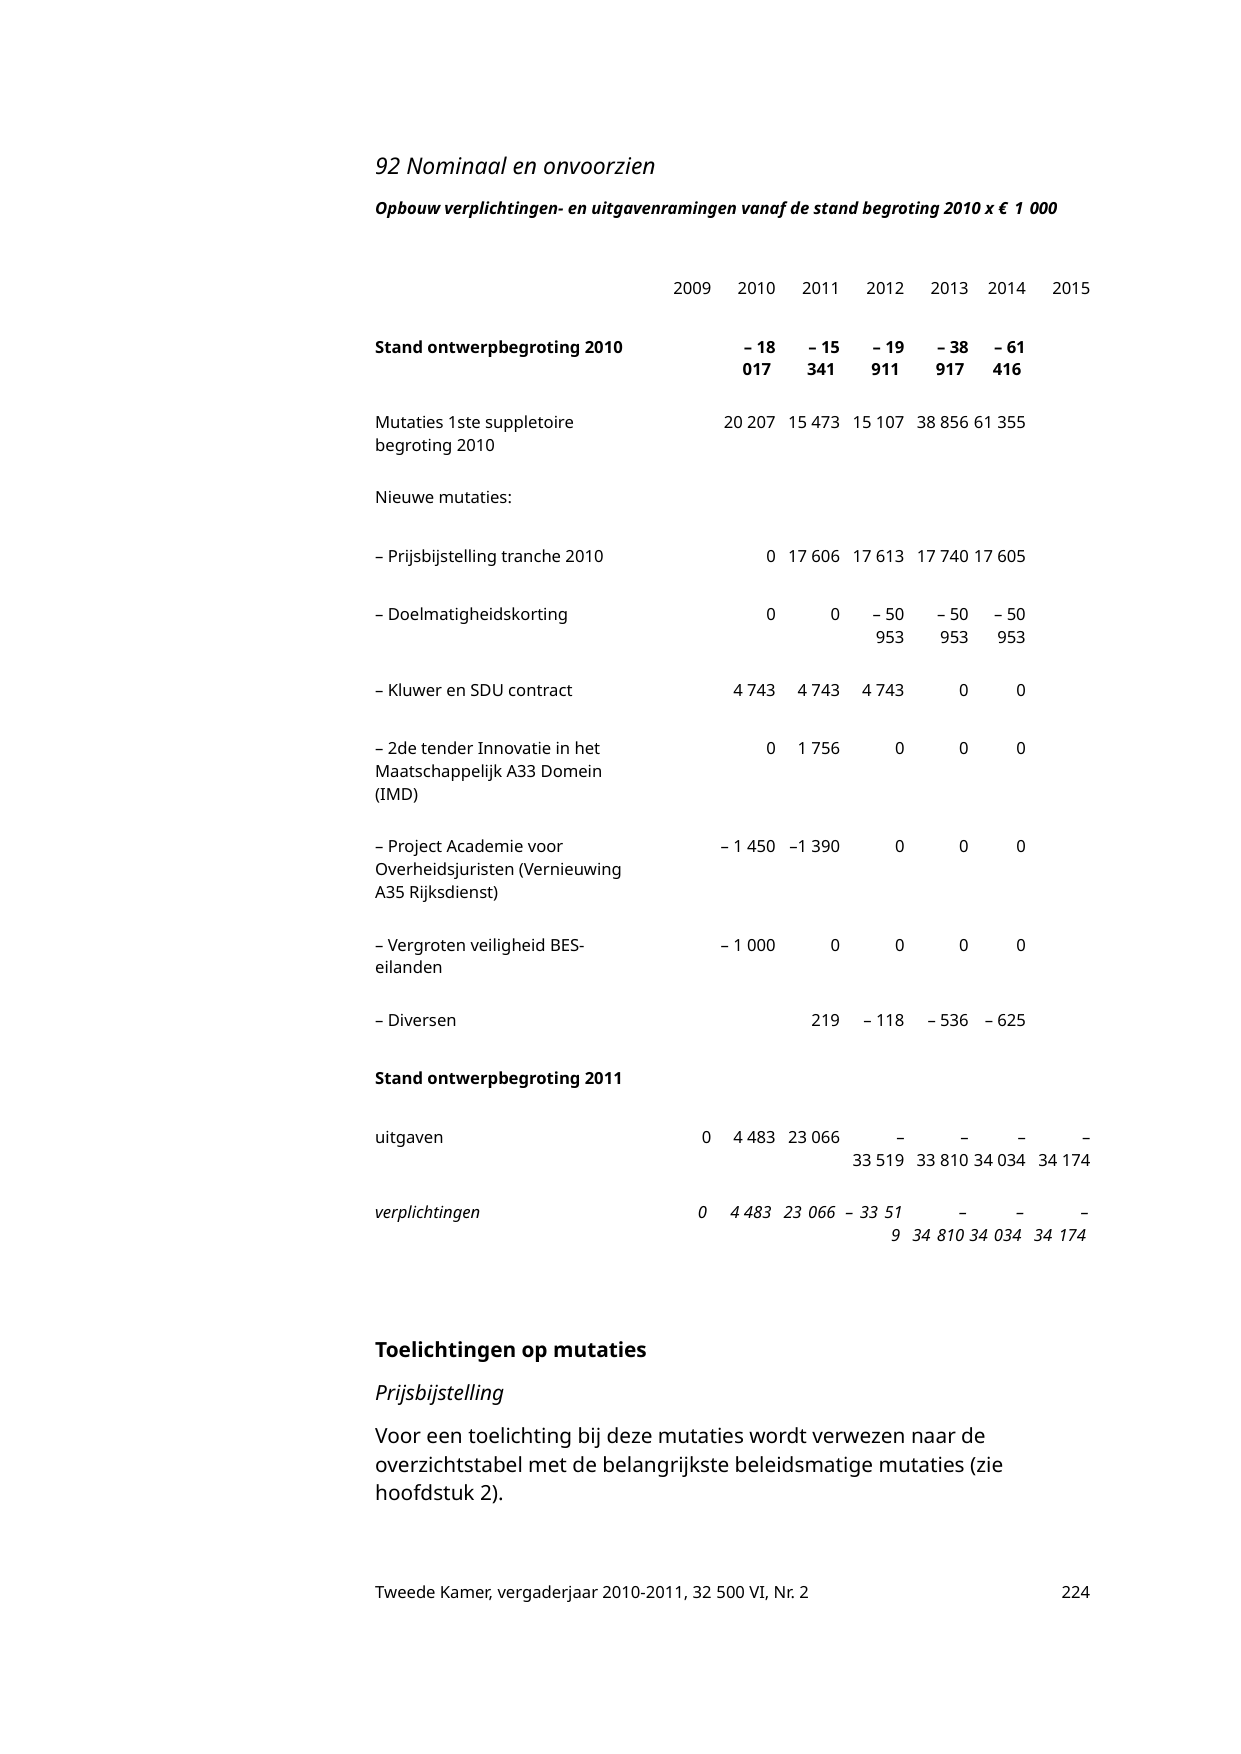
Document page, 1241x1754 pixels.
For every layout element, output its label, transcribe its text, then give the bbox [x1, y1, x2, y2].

table_cell 0 [969, 835, 1026, 933]
table_cell 219 [775, 1009, 840, 1067]
table_cell [1026, 679, 1090, 737]
table_cell 0 [775, 603, 840, 678]
table_cell – 34 174 [1026, 1125, 1090, 1201]
table_cell 4 483 [711, 1125, 775, 1201]
table_cell 0 [840, 835, 904, 933]
table_cell – 34 174 [1026, 1201, 1090, 1276]
table_cell [711, 1009, 775, 1067]
table_cell Stand ontwerpbegroting 2010 [375, 335, 647, 411]
table_cell – 33 810 [904, 1125, 968, 1201]
table_cell [969, 1067, 1026, 1125]
table_cell 1 756 [775, 737, 840, 835]
table_cell – 625 [969, 1009, 1026, 1067]
table_header 2012 [840, 277, 904, 335]
table_cell 0 [969, 737, 1026, 835]
table_cell 17 605 [969, 545, 1026, 603]
table_cell 61 355 [969, 411, 1026, 486]
table_cell – 34 034 [969, 1201, 1026, 1276]
table_cell [1026, 411, 1090, 486]
table_cell – 536 [904, 1009, 968, 1067]
table_cell [904, 486, 968, 544]
table_cell [1026, 603, 1090, 678]
table_cell [1026, 933, 1090, 1008]
table_cell – 61 416 [969, 335, 1026, 411]
table_header 2010 [711, 277, 775, 335]
table_cell – 19 911 [840, 335, 904, 411]
table_cell 4 483 [711, 1201, 775, 1276]
table_cell – 34 810 [904, 1201, 968, 1276]
table_cell 38 856 [904, 411, 968, 486]
table_header 2013 [904, 277, 968, 335]
table_cell –1 390 [775, 835, 840, 933]
table_cell [711, 1067, 775, 1125]
table_cell – Kluwer en SDU contract [375, 679, 647, 737]
table_cell [775, 486, 840, 544]
table_cell verplichtingen [375, 1201, 647, 1276]
table_cell [1026, 737, 1090, 835]
table_cell – 118 [840, 1009, 904, 1067]
table_cell [1026, 1067, 1090, 1125]
table_cell 4 743 [840, 679, 904, 737]
table_cell [840, 1067, 904, 1125]
table_cell 0 [904, 933, 968, 1008]
table_cell 17 606 [775, 545, 840, 603]
table_cell [647, 933, 711, 1008]
table_cell 0 [775, 933, 840, 1008]
table_cell Mutaties 1ste suppletoire begroting 2010 [375, 411, 647, 486]
table_cell [647, 1009, 711, 1067]
table_cell – 50 953 [840, 603, 904, 678]
table_cell 0 [840, 933, 904, 1008]
table_header 2009 [647, 277, 711, 335]
table_cell [647, 679, 711, 737]
table_cell [647, 1067, 711, 1125]
table_cell – Doelmatigheidskorting [375, 603, 647, 678]
table_cell – Project Academie voor Overheidsjuristen (Vernieuwing A35 Rijksdienst) [375, 835, 647, 933]
table_cell [1026, 835, 1090, 933]
table_cell [647, 603, 711, 678]
table_cell – 33 519 [840, 1201, 904, 1276]
text Toelichtingen op mutaties [375, 1335, 1090, 1363]
table_cell 15 473 [775, 411, 840, 486]
text Voor een toelichting bij deze mutaties wordt verwezen naar de overzichtstabel met de belangrijkste beleidsmatige mutaties (zie hoofdstuk 2). [375, 1422, 1090, 1507]
text Prijsbijstelling [375, 1378, 1090, 1407]
table_cell [1026, 1009, 1090, 1067]
table_cell 0 [647, 1125, 711, 1201]
table_cell 0 [904, 737, 968, 835]
table_cell 15 107 [840, 411, 904, 486]
table_cell – 1 000 [711, 933, 775, 1008]
table_cell 0 [969, 933, 1026, 1008]
table_cell – 15 341 [775, 335, 840, 411]
table_header [375, 277, 647, 335]
table_cell – Vergroten veiligheid BES-eilanden [375, 933, 647, 1008]
table_cell [1026, 335, 1090, 411]
table_cell [711, 486, 775, 544]
table_cell 0 [904, 679, 968, 737]
table_cell 23 066 [775, 1125, 840, 1201]
table_cell 17 740 [904, 545, 968, 603]
text Opbouw verplichtingen- en uitgavenramingen vanaf de stand begroting 2010 x € 1 000 [375, 196, 1090, 219]
table_cell 0 [711, 603, 775, 678]
table_cell – 34 034 [969, 1125, 1026, 1201]
table_cell [647, 335, 711, 411]
table_cell – 33 519 [840, 1125, 904, 1201]
table_cell [647, 737, 711, 835]
table_header 2015 [1026, 277, 1090, 335]
table_cell 0 [969, 679, 1026, 737]
table_cell 17 613 [840, 545, 904, 603]
table_cell uitgaven [375, 1125, 647, 1201]
table_cell [647, 486, 711, 544]
table_cell Nieuwe mutaties: [375, 486, 647, 544]
table_cell [1026, 545, 1090, 603]
table_cell 0 [711, 545, 775, 603]
table_cell [840, 486, 904, 544]
table_cell Stand ontwerpbegroting 2011 [375, 1067, 647, 1125]
table_cell [969, 486, 1026, 544]
table_cell [775, 1067, 840, 1125]
table_cell – Prijsbijstelling tranche 2010 [375, 545, 647, 603]
table_cell 0 [647, 1201, 711, 1276]
table_cell – 38 917 [904, 335, 968, 411]
table_cell [647, 545, 711, 603]
table_header 2014 [969, 277, 1026, 335]
table_cell 23 066 [775, 1201, 840, 1276]
table_cell [904, 1067, 968, 1125]
table_cell – 18 017 [711, 335, 775, 411]
table_cell 4 743 [711, 679, 775, 737]
table_cell 4 743 [775, 679, 840, 737]
table_cell – Diversen [375, 1009, 647, 1067]
table_cell – 1 450 [711, 835, 775, 933]
table_cell – 50 953 [904, 603, 968, 678]
table_cell – 50 953 [969, 603, 1026, 678]
table_cell 20 207 [711, 411, 775, 486]
table_cell [647, 411, 711, 486]
subtitle 92 Nominaal en onvoorzien [375, 150, 1090, 181]
table_cell [1026, 486, 1090, 544]
table_cell 0 [904, 835, 968, 933]
table_cell 0 [840, 737, 904, 835]
table_cell [647, 835, 711, 933]
table_header 2011 [775, 277, 840, 335]
table_cell 0 [711, 737, 775, 835]
table_cell – 2de tender Innovatie in het Maatschappelijk A33 Domein (IMD) [375, 737, 647, 835]
